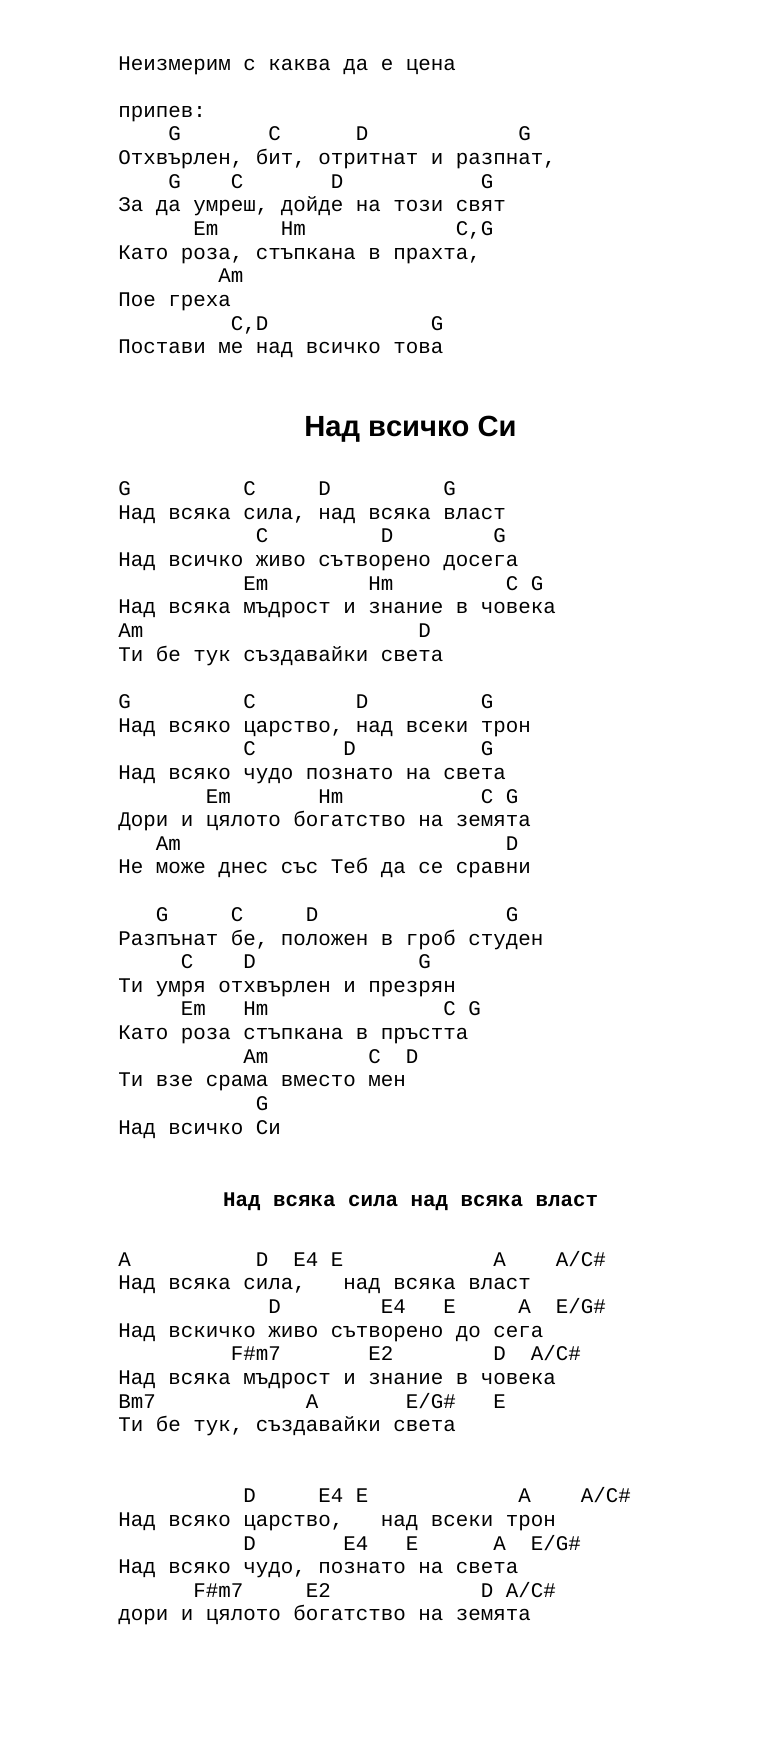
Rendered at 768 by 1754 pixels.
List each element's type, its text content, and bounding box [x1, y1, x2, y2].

subtitle Над всяка сила над всяка власт [118, 1189, 702, 1213]
text D E4 E A E/G# [118, 1296, 702, 1320]
text Ти умря отхвърлен и презрян [118, 975, 702, 998]
text Над всяка мъдрост и знание в човека [118, 1367, 702, 1391]
text Над вскичко живо сътворено до сега [118, 1320, 702, 1343]
text C D G [118, 951, 702, 975]
text Над всяко царство, над всеки трон [118, 715, 702, 738]
text Не може днес със Теб да се сравни [118, 857, 702, 880]
text G C D G [118, 904, 702, 927]
text Em Hm C,G [118, 218, 702, 242]
text C D G [118, 526, 702, 549]
text Ти бе тук, създавайки света [118, 1414, 702, 1438]
text Am D [118, 620, 702, 644]
text C,D G [118, 313, 702, 336]
text Като роза, стъпкана в прахта, [118, 242, 702, 265]
text Дори и цялото богатство на земята [118, 809, 702, 833]
text Em Hm C G [118, 573, 702, 596]
text Неизмерим с каква да е цена [118, 52, 702, 76]
text Над всичко Си [118, 1117, 702, 1140]
text G C D G [118, 123, 702, 147]
text F#m7 E2 D A/C# [118, 1580, 702, 1603]
text G [118, 1093, 702, 1117]
text Em Hm C G [118, 786, 702, 809]
subtitle Над всичко Си [118, 408, 702, 442]
text C D G [118, 738, 702, 762]
text D E4 E A E/G# [118, 1532, 702, 1556]
text G C D G [118, 171, 702, 194]
text Разпънат бе, положен в гроб студен [118, 927, 702, 951]
text Над всяка сила, над всяка власт [118, 1272, 702, 1296]
text Ти взе срама вместо мен [118, 1069, 702, 1093]
text Над всяко царство, над всеки трон [118, 1509, 702, 1532]
text Em Hm C G [118, 998, 702, 1022]
text Над всяко чудо познато на света [118, 762, 702, 786]
text Am [118, 265, 702, 289]
text За да умреш, дойде на този свят [118, 194, 702, 218]
text Am C D [118, 1046, 702, 1069]
text Над всяко чудо, познато на света [118, 1556, 702, 1580]
text Над всяка мъдрост и знание в човека [118, 596, 702, 620]
text Постави ме над всичко това [118, 336, 702, 360]
text Над всичко живо сътворено досега [118, 549, 702, 573]
text Ти бе тук създавайки света [118, 644, 702, 667]
text A D E4 E A A/C# [118, 1249, 702, 1272]
text G C D G [118, 691, 702, 715]
text Bm7 A E/G# E [118, 1391, 702, 1414]
text Като роза стъпкана в пръстта [118, 1022, 702, 1046]
text Am D [118, 833, 702, 857]
text Над всяка сила, над всяка власт [118, 502, 702, 526]
text G C D G [118, 478, 702, 502]
text припев: [118, 100, 702, 123]
text Отхвърлен, бит, отритнат и разпнат, [118, 147, 702, 171]
text дори и цялото богатство на земята [118, 1603, 702, 1627]
text D E4 E A A/C# [118, 1485, 702, 1509]
text Пое греха [118, 289, 702, 313]
text F#m7 E2 D A/C# [118, 1343, 702, 1367]
